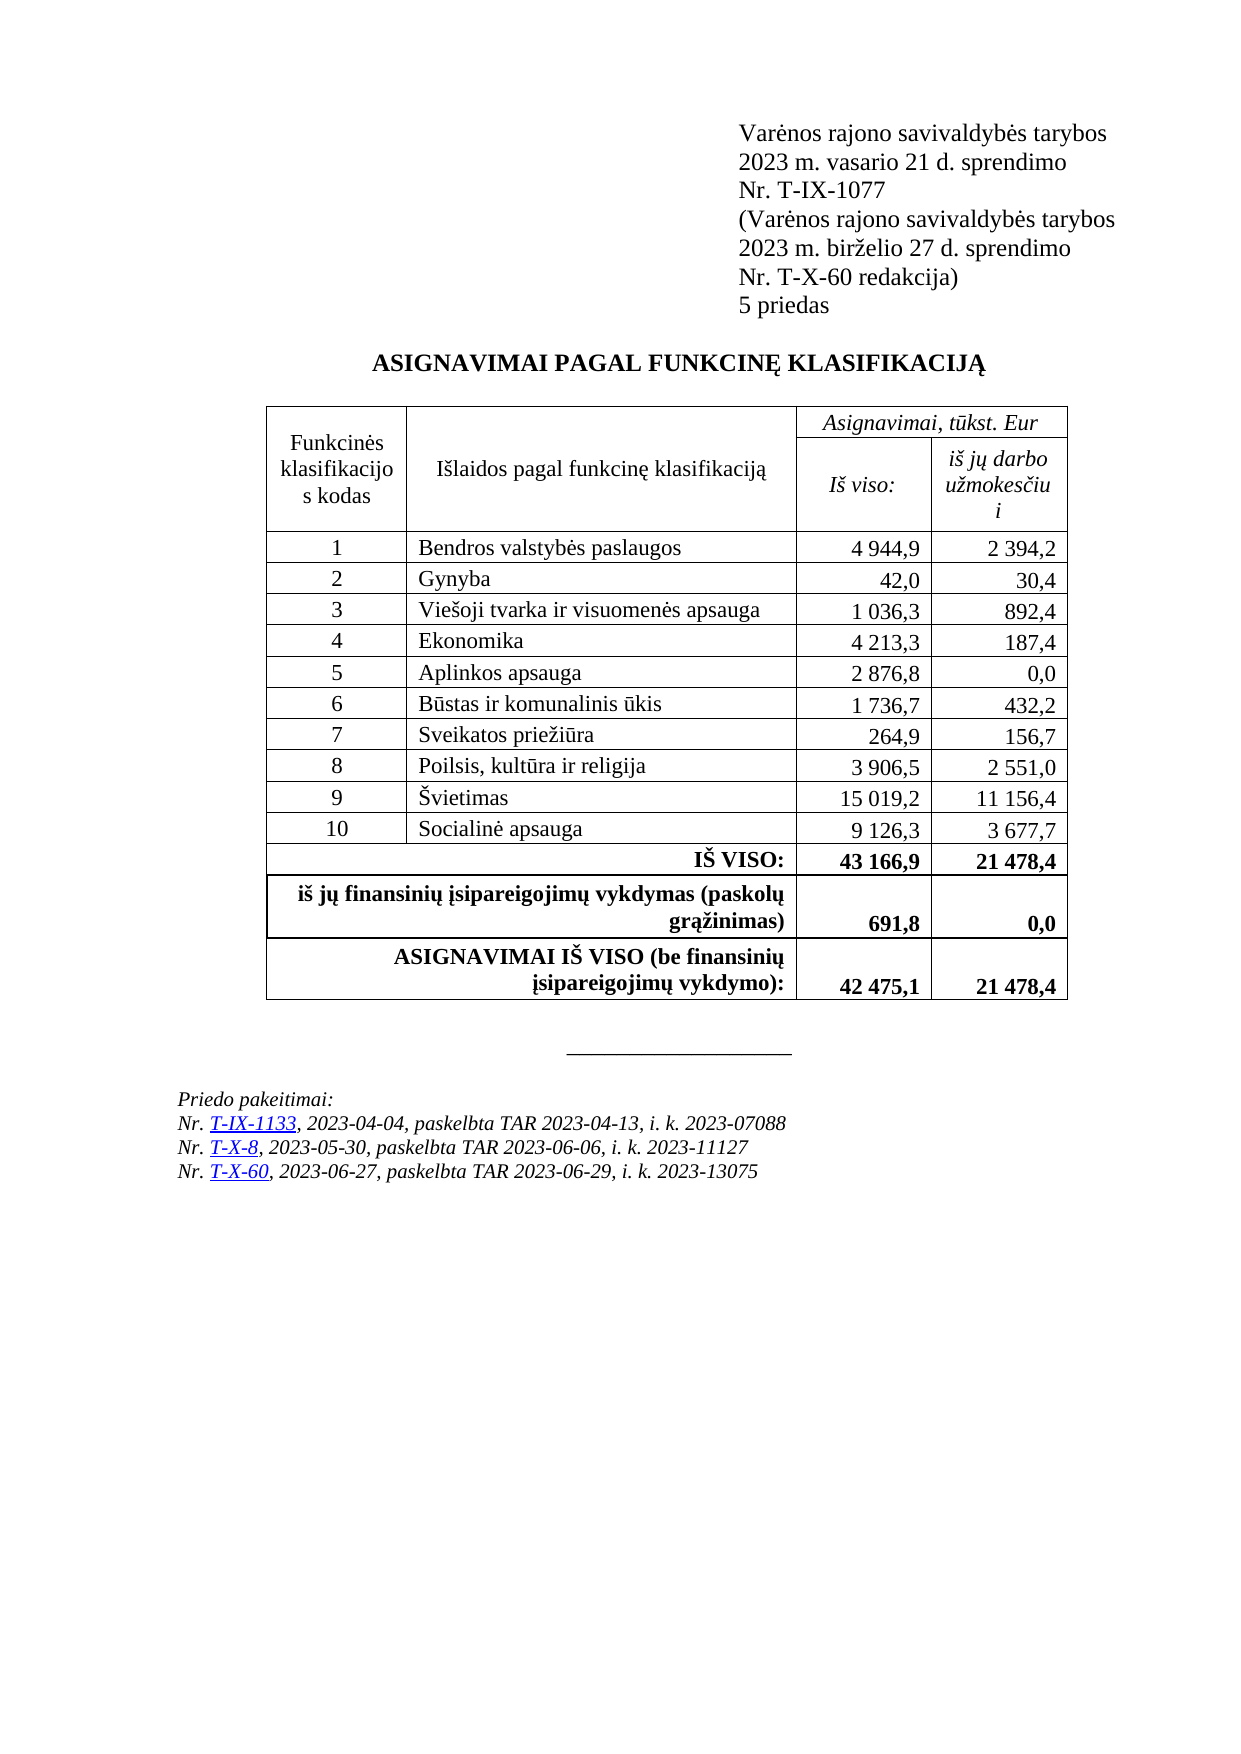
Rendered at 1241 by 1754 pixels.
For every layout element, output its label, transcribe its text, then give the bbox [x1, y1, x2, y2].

table_cell [1068, 812, 1092, 843]
table_cell Švietimas [407, 782, 796, 812]
text Nr. T-IX-1077 [738, 176, 1181, 204]
table_cell 21 478,4 [932, 844, 1067, 874]
text Priedo pakeitimai: [177, 1087, 1181, 1111]
table_cell [1068, 531, 1092, 562]
table_cell Sveikatos priežiūra [407, 719, 796, 749]
table_cell 156,7 [932, 719, 1067, 749]
table_cell Ekonomika [407, 625, 796, 656]
table_cell iš jų finansinių įsipareigojimų vykdymas (paskolų grąžinimas) [268, 876, 796, 937]
table_cell 2 [267, 563, 406, 593]
table_cell [1068, 499, 1092, 531]
table_cell [1068, 687, 1092, 718]
table_cell 4 944,9 [797, 532, 931, 562]
table_cell 3 [267, 594, 406, 624]
table_cell 1 036,3 [797, 594, 931, 624]
text 5 priedas [738, 291, 1181, 319]
table_cell 6 [267, 688, 406, 718]
table_cell Iš viso: [797, 438, 931, 531]
table_cell [1068, 468, 1092, 499]
table_cell 691,8 [797, 876, 931, 937]
table_cell 42 475,1 [797, 939, 931, 999]
table_cell Būstas ir komunalinis ūkis [407, 688, 796, 718]
table_cell Socialinė apsauga [407, 813, 796, 843]
table_cell 4 213,3 [797, 625, 931, 656]
table_cell Poilsis, kultūra ir religija [407, 750, 796, 781]
text Nr. T-X-60, 2023-06-27, paskelbta TAR 2023-06-29, i. k. 2023-13075 [177, 1159, 1181, 1183]
table_cell iš jų darbo užmokesčiui [932, 438, 1067, 531]
table_cell 2 876,8 [797, 657, 931, 687]
text 2023 m. birželio 27 d. sprendimo [738, 233, 1181, 262]
table_cell [1068, 593, 1092, 624]
table_cell 264,9 [797, 719, 931, 749]
table_cell 3 677,7 [932, 813, 1067, 843]
table_cell [1068, 874, 1092, 937]
table_cell 7 [267, 719, 406, 749]
table_cell [1068, 781, 1092, 812]
table_cell Bendros valstybės paslaugos [407, 532, 796, 562]
table_cell 11 156,4 [932, 782, 1067, 812]
table_header Asignavimai, tūkst. Eur [797, 407, 1067, 437]
table_cell 30,4 [932, 563, 1067, 593]
table_cell 9 126,3 [797, 813, 931, 843]
table_cell [1068, 656, 1092, 687]
table_cell 2 394,2 [932, 532, 1067, 562]
table_cell 1 736,7 [797, 688, 931, 718]
table_cell 10 [267, 813, 406, 843]
table_cell 1 [267, 532, 406, 562]
table_cell 892,4 [932, 594, 1067, 624]
table_header Išlaidos pagal funkcinę klasifikaciją [407, 407, 796, 531]
table_cell 15 019,2 [797, 782, 931, 812]
table_header [1068, 406, 1092, 437]
text 2023 m. vasario 21 d. sprendimo [738, 147, 1181, 176]
table_cell 21 478,4 [932, 939, 1067, 999]
text ASIGNAVIMAI PAGAL FUNKCINĘ KLASIFIKACIJĄ [177, 348, 1181, 377]
table_cell 432,2 [932, 688, 1067, 718]
table_cell Aplinkos apsauga [407, 657, 796, 687]
table_cell 43 166,9 [797, 844, 931, 874]
table_cell 42,0 [797, 563, 931, 593]
table_cell 0,0 [932, 657, 1067, 687]
text (Varėnos rajono savivaldybės tarybos [738, 204, 1181, 233]
table_cell 2 551,0 [932, 750, 1067, 781]
table_cell 4 [267, 625, 406, 656]
table_cell [1068, 437, 1092, 468]
table_cell [1068, 562, 1092, 593]
table_cell [1068, 843, 1092, 874]
text Nr. T-IX-1133, 2023-04-04, paskelbta TAR 2023-04-13, i. k. 2023-07088 [177, 1111, 1181, 1135]
table_cell [1068, 718, 1092, 749]
table_cell 9 [267, 782, 406, 812]
table_cell [1068, 749, 1092, 781]
text Nr. T-X-60 redakcija) [738, 262, 1181, 291]
table_cell 0,0 [932, 876, 1067, 937]
text Varėnos rajono savivaldybės tarybos [738, 118, 1181, 147]
table_cell ASIGNAVIMAI IŠ VISO (be finansinių įsipareigojimų vykdymo): [267, 939, 796, 999]
table_cell 5 [267, 657, 406, 687]
table_cell Viešoji tvarka ir visuomenės apsauga [407, 594, 796, 624]
table_cell 187,4 [932, 625, 1067, 656]
text __________________ [177, 1029, 1181, 1058]
table_cell Gynyba [407, 563, 796, 593]
table_cell 8 [267, 750, 406, 781]
table_cell [1068, 937, 1092, 999]
table_header Funkcinės klasifikacijos kodas [267, 407, 406, 531]
table_cell IŠ VISO: [267, 844, 796, 874]
table_cell 3 906,5 [797, 750, 931, 781]
table_cell [1068, 624, 1092, 656]
text Nr. T-X-8, 2023-05-30, paskelbta TAR 2023-06-06, i. k. 2023-11127 [177, 1135, 1181, 1159]
